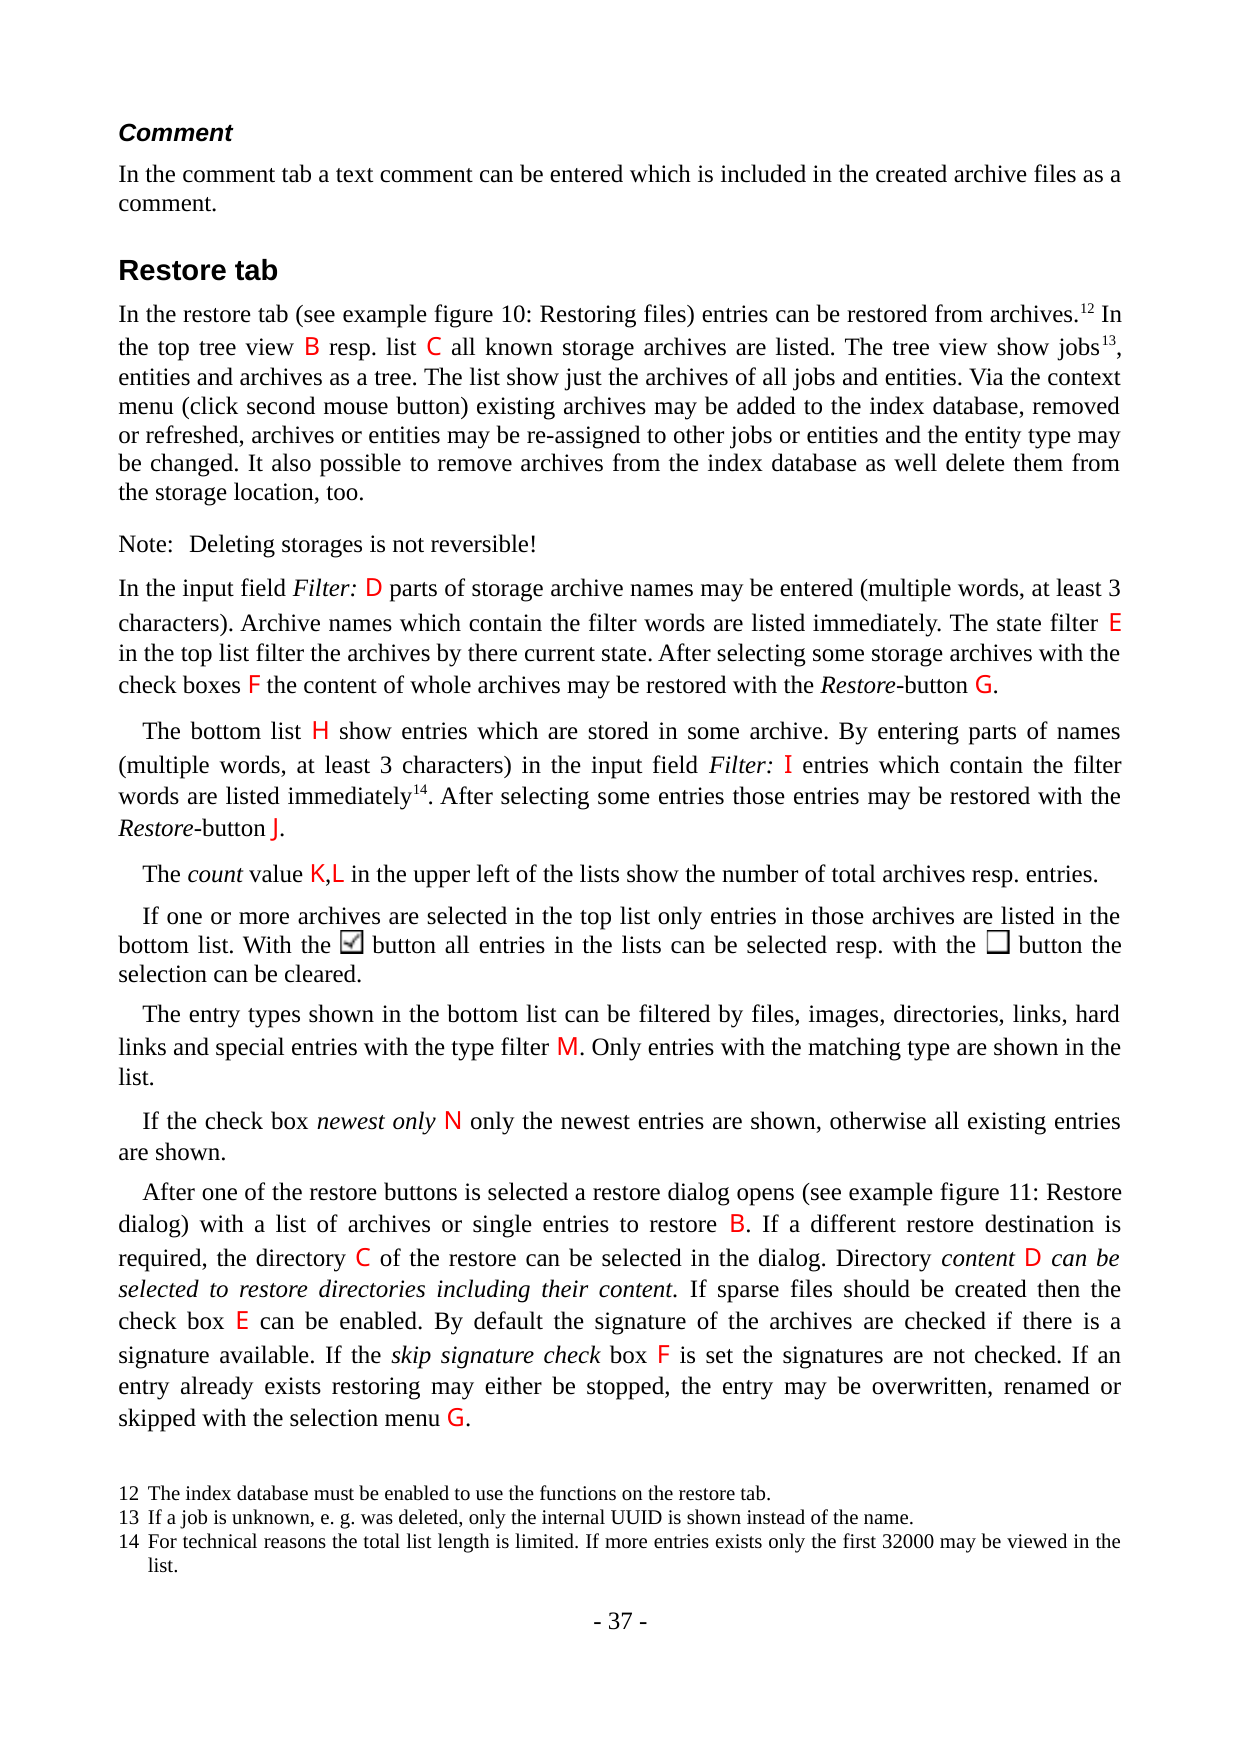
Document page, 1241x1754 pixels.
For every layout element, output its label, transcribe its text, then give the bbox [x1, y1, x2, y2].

text In the comment tab a text comment can be entered which is included in the created archive files as a comment. [118, 159, 1122, 217]
subtitle Restore tab [118, 253, 1122, 287]
text If a job is unknown, e. g. was deleted, only the internal UUID is shown instead of the name. [118, 1505, 1122, 1529]
text The bottom list H show entries which are stored in some archive. By entering parts of names (multiple words, at least 3 characters) in the input field Filter: I entries which contain the filter words are listed immediately. After selecting some entries those entries may be restored with the Restore-button J. [118, 713, 1122, 844]
text In the input field Filter: D parts of storage archive names may be entered (multiple words, at least 3 characters). Archive names which contain the filter words are listed immediately. The state filter E in the top list filter the archives by there current state. After selecting some storage archives with the check boxes F the content of whole archives may be restored with the Restore-button G. [118, 570, 1122, 701]
text The index database must be enabled to use the functions on the restore tab. [118, 1481, 1122, 1505]
text For technical reasons the total list length is limited. If more entries exists only the first 32000 may be viewed in the list. [118, 1529, 1122, 1577]
text After one of the restore buttons is selected a restore dialog opens (see example figure 11: Restore dialog) with a list of archives or single entries to restore B. If a different restore destination is required, the directory C of the restore can be selected in the dialog. Directory content D can be selected to restore directories including their content. If sparse files should be created then the check box E can be enabled. By default the signature of the archives are checked if there is a signature available. If the skip signature check box F is set the signatures are not checked. If an entry already exists restoring may either be stopped, the entry may be overwritten, renamed or skipped with the selection menu G. [118, 1177, 1122, 1434]
text The entry types shown in the bottom list can be filtered by files, images, directories, links, hard links and special entries with the type filter M. Only entries with the matching type are shown in the list. [118, 999, 1122, 1091]
picture [986, 930, 1010, 954]
picture [340, 930, 364, 954]
text Note: Deleting storages is not reversible! [118, 529, 1122, 558]
text In the restore tab (see example figure 10: Restoring files) entries can be restored from archives. In the top tree view B resp. list C all known storage archives are listed. The tree view show jobs, entities and archives as a tree. The list show just the archives of all jobs and entities. Via the context menu (click second mouse button) existing archives may be added to the index database, removed or refreshed, archives or entities may be re-assigned to other jobs or entities and the entity type may be changed. It also possible to remove archives from the index database as well delete them from the storage location, too. [118, 299, 1122, 506]
text If one or more archives are selected in the top list only entries in those archives are listed in the bottom list. With the button all entries in the lists can be selected resp. with the button the selection can be cleared. [118, 901, 1122, 988]
subtitle Comment [118, 118, 1122, 147]
text The count value K,L in the upper left of the lists show the number of total archives resp. entries. [118, 856, 1122, 889]
text If the check box newest only N only the newest entries are shown, otherwise all existing entries are shown. [118, 1103, 1122, 1166]
